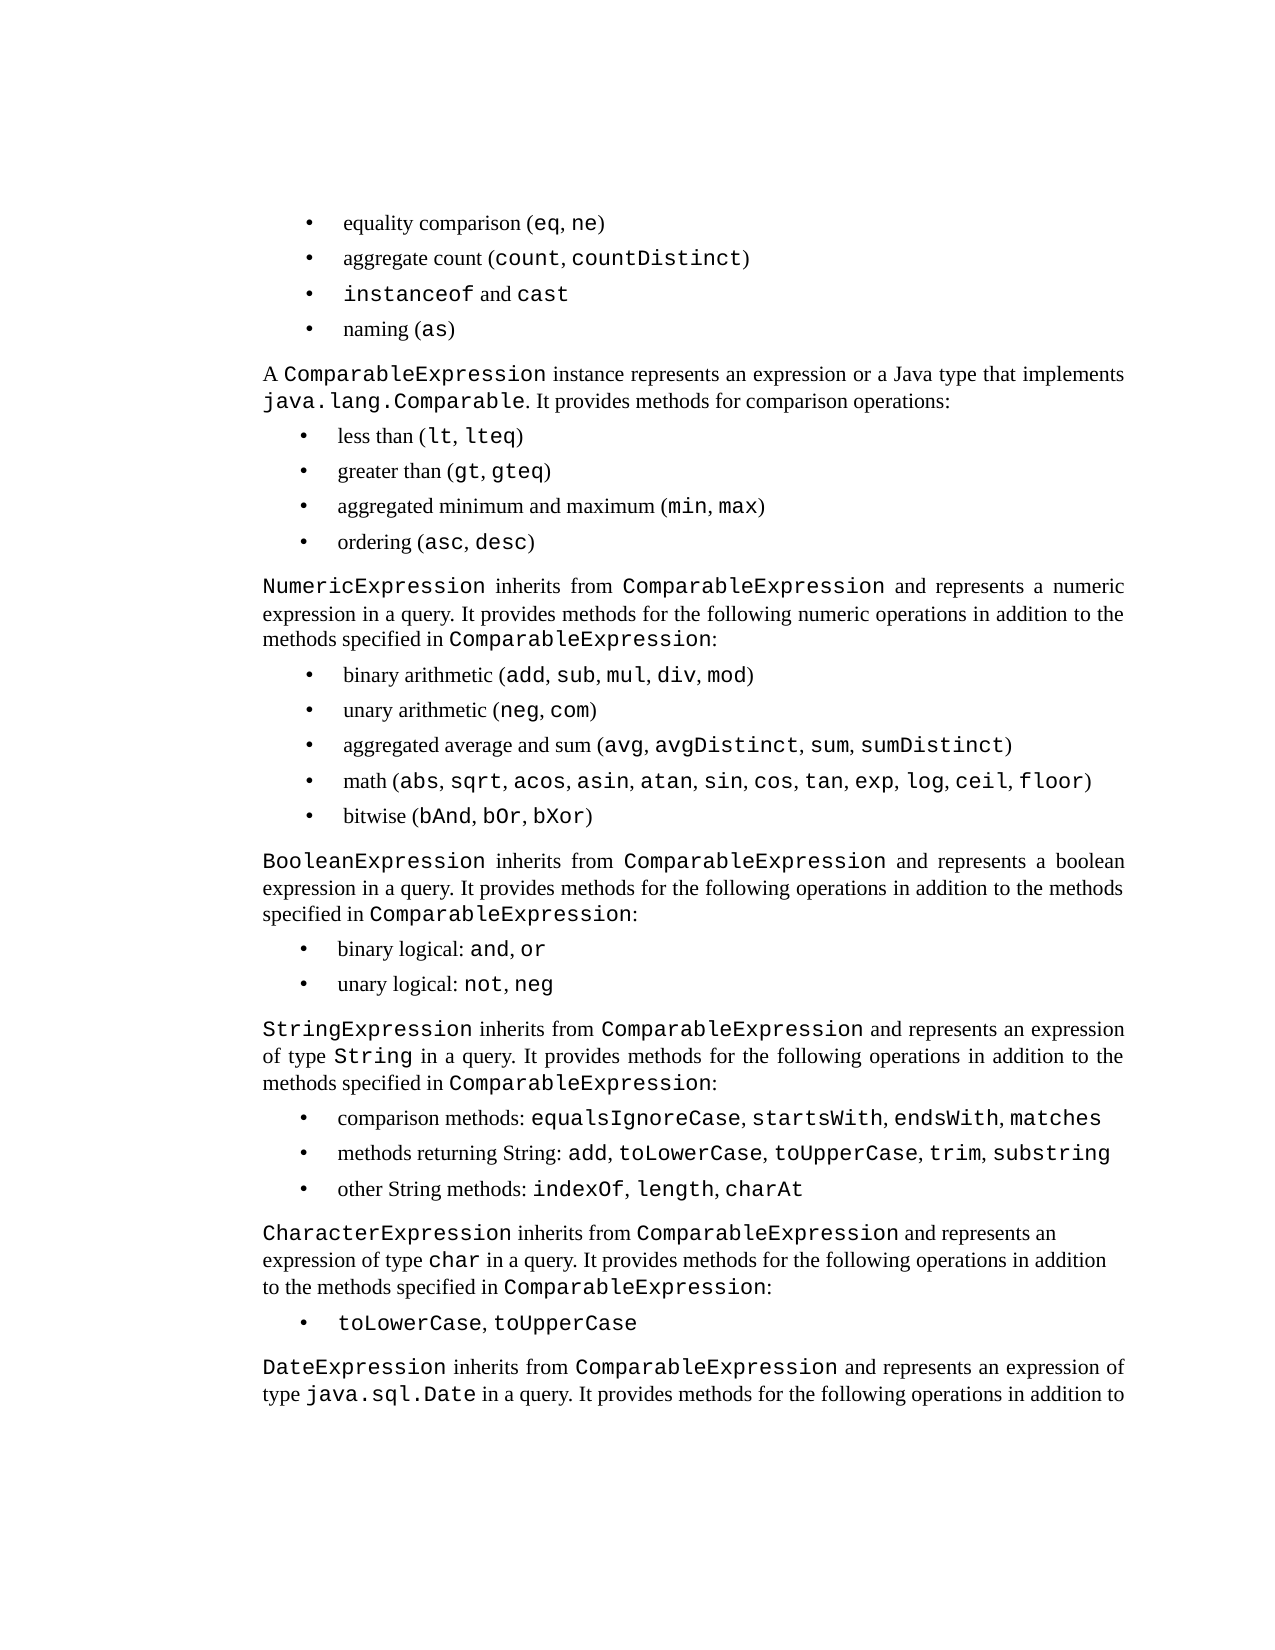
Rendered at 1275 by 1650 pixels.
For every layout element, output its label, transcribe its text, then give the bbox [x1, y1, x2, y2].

list math (abs, sqrt, acos, asin, atan, sin, cos, tan, exp, log, ceil, floor) [306, 768, 1125, 794]
text NumericExpression inherits from ComparableExpression and represents a numeric expression in a query. It provides methods for the following numeric operations in addition to the methods specified in ComparableExpression: [262, 573, 1125, 653]
list unary logical: not, neg [300, 971, 1125, 998]
list bitwise (bAnd, bOr, bXor) [306, 803, 1125, 830]
list aggregate count (count, countDistinct) [306, 245, 1125, 272]
text CharacterExpression inherits from ComparableExpression and represents an expression of type char in a query. It provides methods for the following operations in addition to the methods specified in ComparableExpression: [262, 1220, 1125, 1301]
list comparison methods: equalsIgnoreCase, startsWith, endsWith, matches [300, 1105, 1125, 1132]
text DateExpression inherits from ComparableExpression and represents an expression of type java.sql.Date in a query. It provides methods for the following operations in addition to [262, 1354, 1125, 1408]
list unary arithmetic (neg, com) [306, 697, 1125, 724]
list greater than (gt, gteq) [300, 458, 1125, 485]
list binary logical: and, or [300, 936, 1125, 963]
list instanceof and cast [306, 281, 1125, 308]
list other String methods: indexOf, length, charAt [300, 1176, 1125, 1203]
list aggregated minimum and maximum (min, max) [300, 493, 1125, 520]
text A ComparableExpression instance represents an expression or a Java type that implements java.lang.Comparable. It provides methods for comparison operations: [262, 361, 1125, 414]
list ordering (asc, desc) [300, 529, 1125, 556]
text BooleanExpression inherits from ComparableExpression and represents a boolean expression in a query. It provides methods for the following operations in addition to the methods specified in ComparableExpression: [262, 848, 1125, 928]
list toLowerCase, toUpperCase [300, 1309, 1125, 1336]
list methods returning String: add, toLowerCase, toUpperCase, trim, substring [300, 1140, 1125, 1167]
list equality comparison (eq, ne) [306, 210, 1125, 237]
text StringExpression inherits from ComparableExpression and represents an expression of type String in a query. It provides methods for the following operations in addition to the methods specified in ComparableExpression: [262, 1016, 1125, 1097]
list naming (as) [306, 316, 1125, 343]
list less than (lt, lteq) [300, 423, 1125, 450]
list binary arithmetic (add, sub, mul, div, mod) [306, 662, 1125, 689]
list aggregated average and sum (avg, avgDistinct, sum, sumDistinct) [306, 732, 1125, 759]
